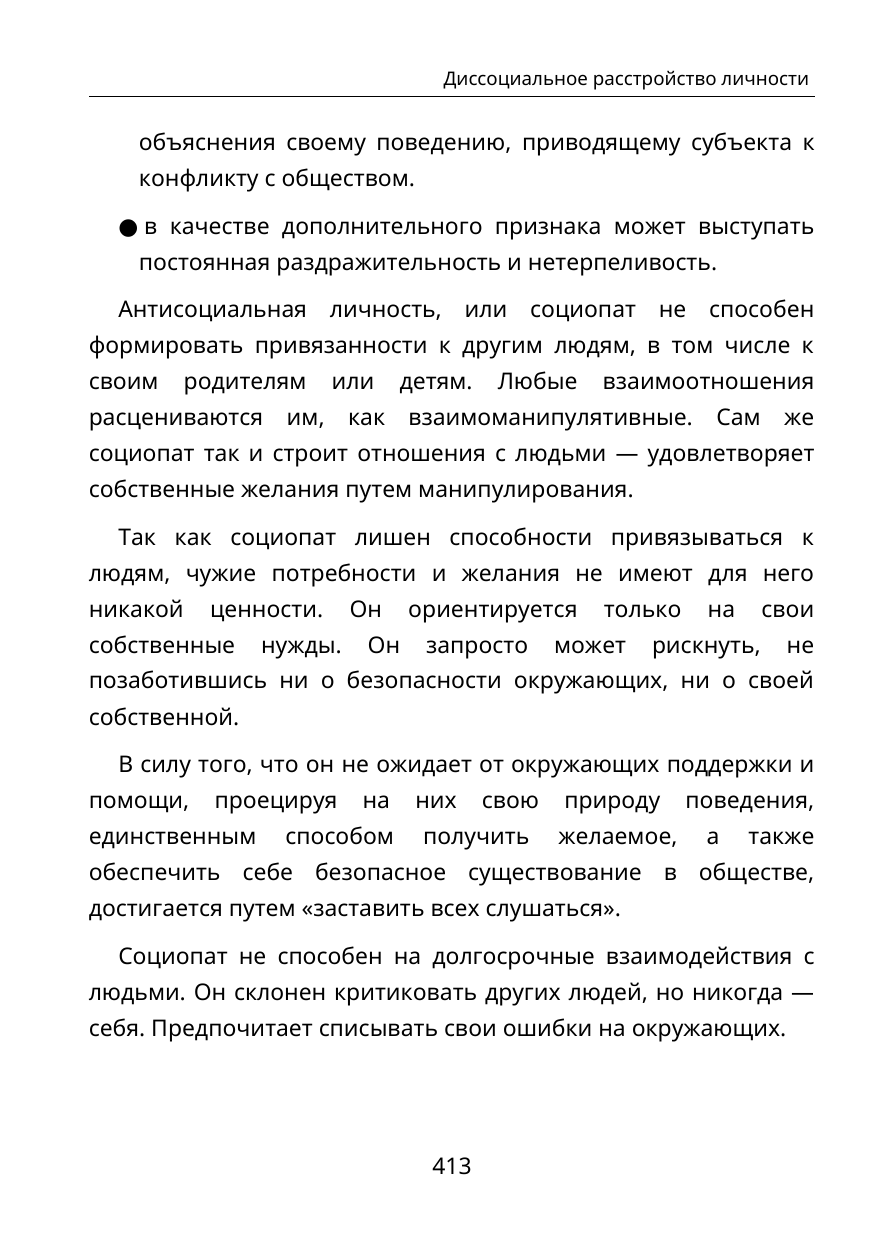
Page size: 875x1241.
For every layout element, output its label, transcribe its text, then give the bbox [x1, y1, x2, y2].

list в качестве дополнительного признака может выступать постоянная раздражительность и нетерпеливость. [118, 210, 815, 277]
text Так как социопат лишен способности привязываться к людям, чужие потребности и желания не имеют для него никакой ценности. Он ориентируется только на свои собственные нужды. Он запросто может рискнуть, не позаботившись ни о безопасности окружающих, ни о своей собственной. [88, 521, 815, 732]
text В силу того, что он не ожидает от окружающих поддержки и помощи, проецируя на них свою природу поведения, единственным способом получить желаемое, а также обеспечить себе безопасное существование в обществе, достигается путем «заставить всех слушаться». [88, 748, 815, 923]
list объяснения своему поведению, приводящему субъекта к конфликту с обществом. [118, 126, 815, 193]
text Антисоциальная личность, или социопат не способен формировать привязанности к другим людям, в том числе к своим родителям или детям. Любые взаимоотношения расцениваются им, как взаимоманипулятивные. Сам же социопат так и строит отношения с людьми — удовлетворяет собственные желания путем манипулирования. [88, 293, 815, 504]
text Социопат не способен на долгосрочные взаимодействия с людьми. Он склонен критиковать других людей, но никогда — себя. Предпочитает списывать свои ошибки на окружающих. [88, 939, 815, 1043]
